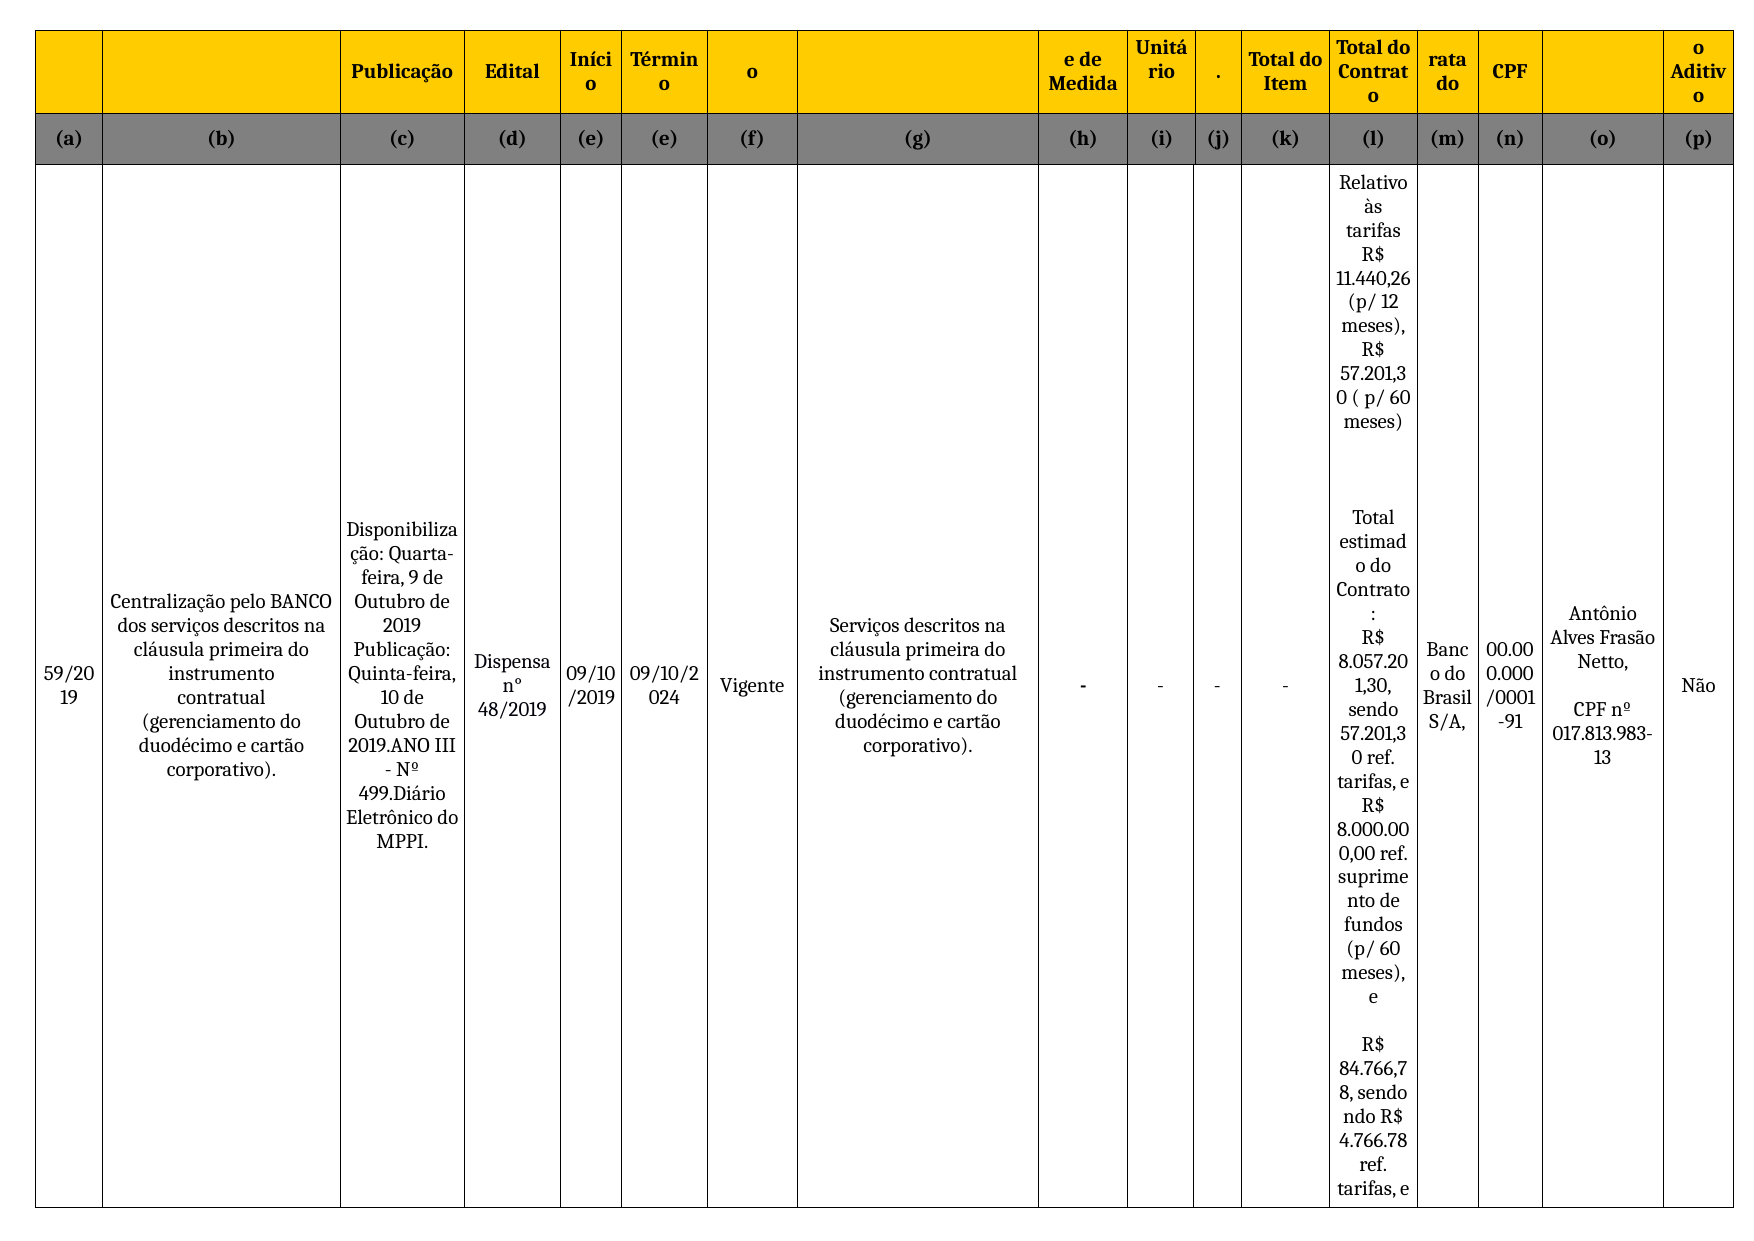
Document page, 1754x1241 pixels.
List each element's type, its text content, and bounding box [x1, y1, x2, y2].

table_header . [1196, 31, 1241, 113]
table_cell Não [1664, 165, 1733, 1206]
table_cell (d) [465, 114, 560, 164]
table_header ratado [1418, 31, 1478, 113]
table_cell Dispensa n° 48/2019 [465, 165, 560, 1206]
table_cell Término [622, 31, 707, 113]
table_cell (e) [561, 114, 621, 164]
table_cell (i) [1128, 114, 1195, 164]
table_header Total do Contrato [1330, 31, 1417, 113]
table_cell Banco do Brasil S/A, [1418, 165, 1478, 1206]
table_cell Início [561, 31, 621, 113]
table_cell - [1194, 165, 1241, 1206]
table_cell (b) [103, 114, 340, 164]
table_cell 09/10/2019 [561, 165, 621, 1206]
table_cell Disponibilização: Quarta-feira, 9 de Outubro de 2019 Publicação: Quinta-feira, 10 de Outubro de 2019.ANO III - Nº 499.Diário Eletrônico do MPPI. [341, 165, 464, 1206]
table_cell Centralização pelo BANCO dos serviços descritos na cláusula primeira do instrumento contratual (gerenciamento do duodécimo e cartão corporativo). [103, 165, 340, 1206]
table_cell - [1242, 165, 1329, 1206]
table_header Total do Item [1242, 31, 1329, 113]
table_cell (e) [622, 114, 707, 164]
table_cell Antônio Alves Frasão Netto, CPF nº 017.813.983-13 [1543, 165, 1663, 1206]
table_cell (c) [341, 114, 464, 164]
table_cell 59/2019 [36, 165, 102, 1206]
table_header CPF [1479, 31, 1542, 113]
table_cell (m) [1418, 114, 1478, 164]
table_header [103, 31, 340, 113]
table_header [36, 31, 102, 113]
table_cell Vigente [708, 165, 797, 1206]
table_header e de Medida [1039, 31, 1127, 113]
table_cell (n) [1479, 114, 1542, 164]
table_header o [708, 31, 797, 113]
table_cell (j) [1196, 114, 1241, 164]
table_cell Serviços descritos na cláusula primeira do instrumento contratual (gerenciamento do duodécimo e cartão corporativo). [798, 165, 1038, 1206]
table_cell (f) [708, 114, 797, 164]
table_cell (l) [1330, 114, 1417, 164]
table_header [798, 31, 1038, 113]
table_header Unitário [1128, 31, 1195, 113]
table_header Publicação [341, 31, 464, 113]
table_header o Aditivo [1664, 31, 1733, 113]
table_cell - [1039, 165, 1127, 1206]
table_cell (h) [1039, 114, 1127, 164]
table_header [1543, 31, 1663, 113]
table_cell (a) [36, 114, 102, 164]
table_cell Relativo às tarifas R$ 11.440,26 (p/ 12 meses), R$ 57.201,30 ( p/ 60 meses) Total estimado do Contrato: R$ 8.057.201,30, sendo 57.201,30 ref. tarifas, e R$ 8.000.000,00 ref. suprimento de fundos (p/ 60 meses), e R$ 84.766,78, sendo ndo R$ 4.766.78 ref. tarifas, e [1330, 165, 1417, 1206]
table_cell 09/10/2024 [622, 165, 707, 1206]
table_header Edital [465, 31, 560, 113]
table_cell 00.000.000/0001-91 [1479, 165, 1542, 1206]
table_cell (p) [1664, 114, 1733, 164]
table_cell (k) [1242, 114, 1329, 164]
table_cell (o) [1543, 114, 1663, 164]
table_cell - [1128, 165, 1193, 1206]
table_cell (g) [798, 114, 1038, 164]
